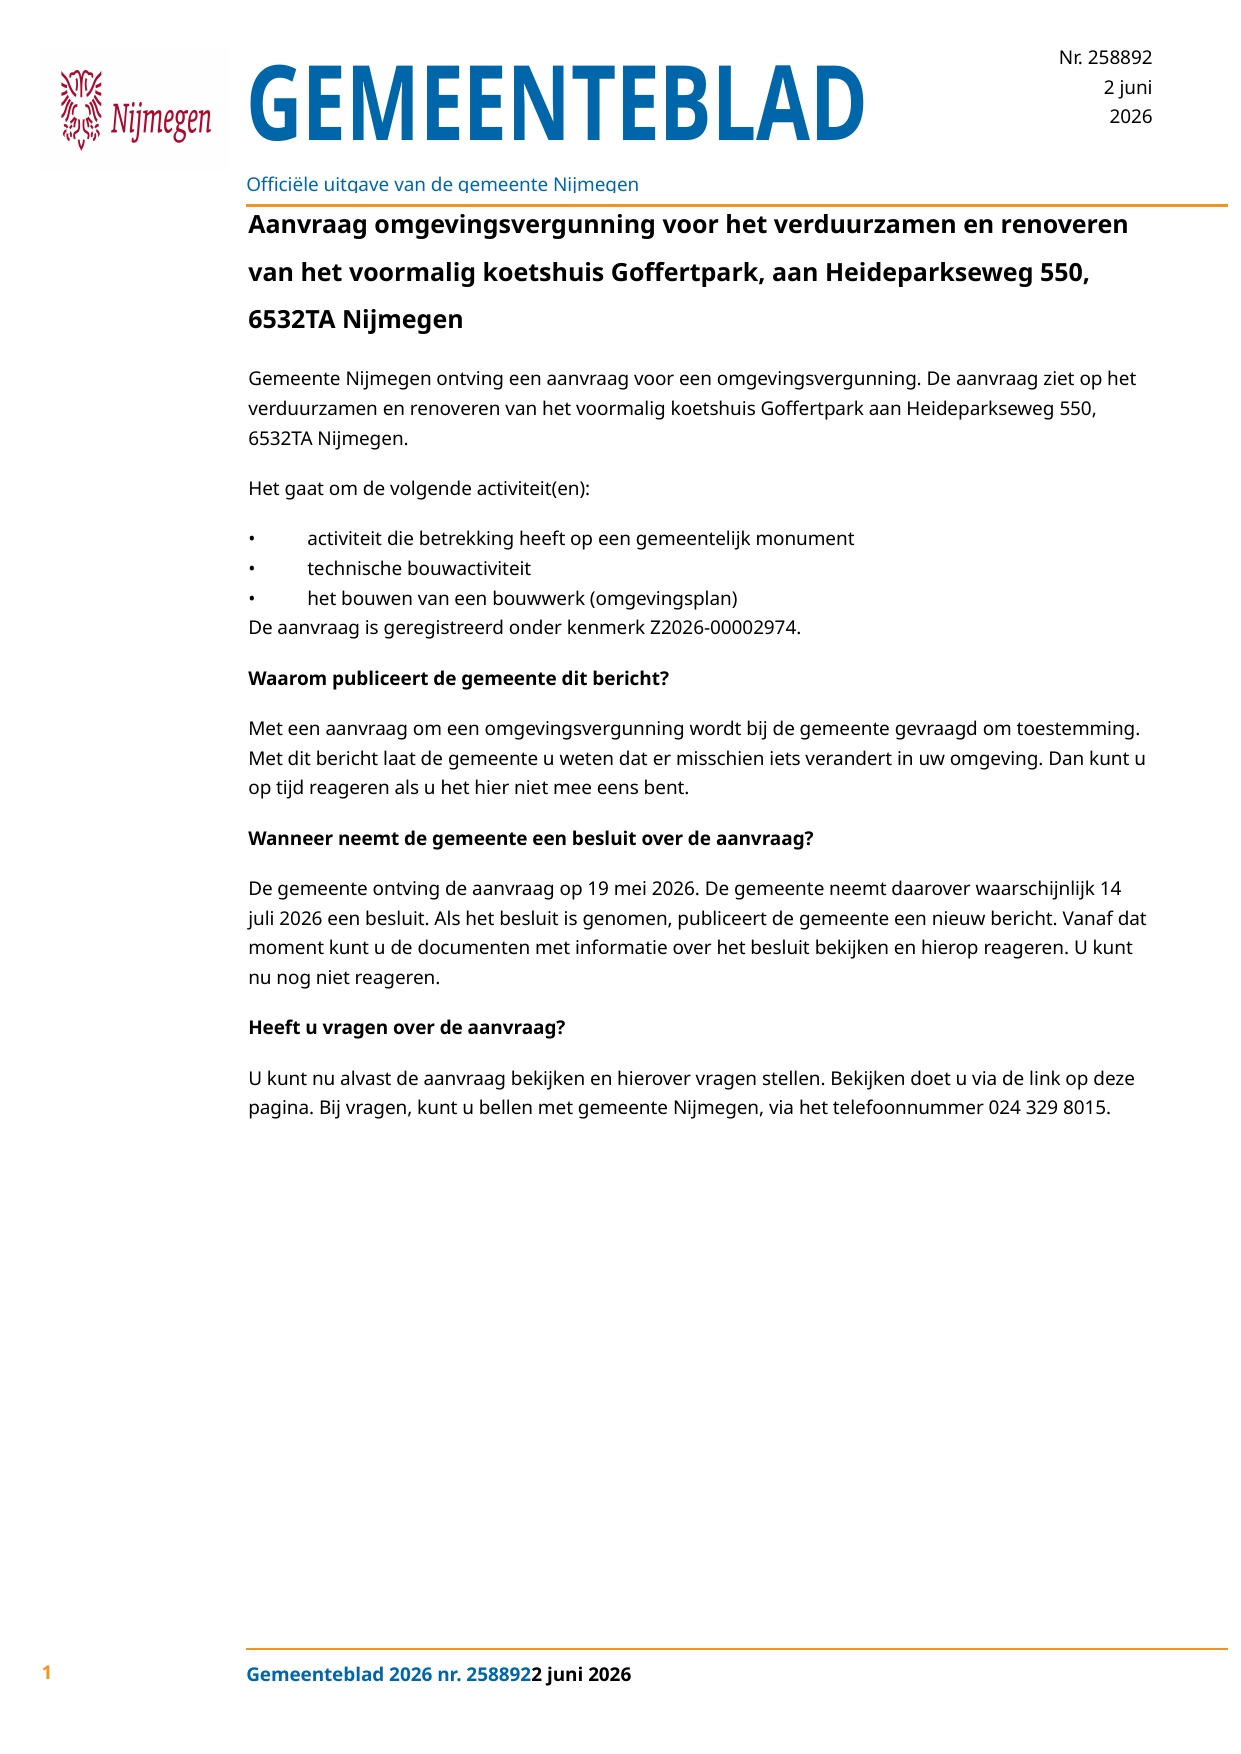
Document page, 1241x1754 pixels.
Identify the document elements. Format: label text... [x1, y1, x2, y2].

text Gemeente Nijmegen ontving een aanvraag voor een omgevingsvergunning. De aanvraag ziet op het verduurzamen en renoveren van het voormalig koetshuis Goffertpark aan Heideparkseweg 550, 6532TA Nijmegen. [248, 366, 1152, 450]
text Heeft u vragen over de aanvraag? [248, 1014, 1152, 1040]
text U kunt nu alvast de aanvraag bekijken en hierover vragen stellen. Bekijken doet u via de link op deze pagina. Bij vragen, kunt u bellen met gemeente Nijmegen, via het telefoonnummer 024 329 8015. [248, 1065, 1152, 1120]
text Het gaat om de volgende activiteit(en): [248, 475, 1152, 501]
text Aanvraag omgevingsvergunning voor het verduurzamen en renoveren van het voormalig koetshuis Goffertpark, aan Heideparkseweg 550, 6532TA Nijmegen [248, 207, 1152, 336]
picture [41, 47, 231, 172]
text Waarom publiceert de gemeente dit bericht? [248, 665, 1152, 690]
text Wanneer neemt de gemeente een besluit over de aanvraag? [248, 825, 1152, 850]
list het bouwen van een bouwwerk (omgevingsplan) [248, 585, 1152, 610]
text De aanvraag is geregistreerd onder kenmerk Z2026-00002974. [248, 614, 1152, 640]
list technische bouwactiviteit [248, 555, 1152, 581]
text De gemeente ontving de aanvraag op 19 mei 2026. De gemeente neemt daarover waarschijnlijk 14 juli 2026 een besluit. Als het besluit is genomen, publiceert de gemeente een nieuw bericht. Vanaf dat moment kunt u de documenten met informatie over het besluit bekijken en hierop reageren. U kunt nu nog niet reageren. [248, 875, 1152, 989]
text Met een aanvraag om een omgevingsvergunning wordt bij de gemeente gevraagd om toestemming. Met dit bericht laat de gemeente u weten dat er misschien iets verandert in uw omgeving. Dan kunt u op tijd reageren als u het hier niet mee eens bent. [248, 715, 1152, 800]
list activiteit die betrekking heeft op een gemeentelijk monument [248, 526, 1152, 551]
